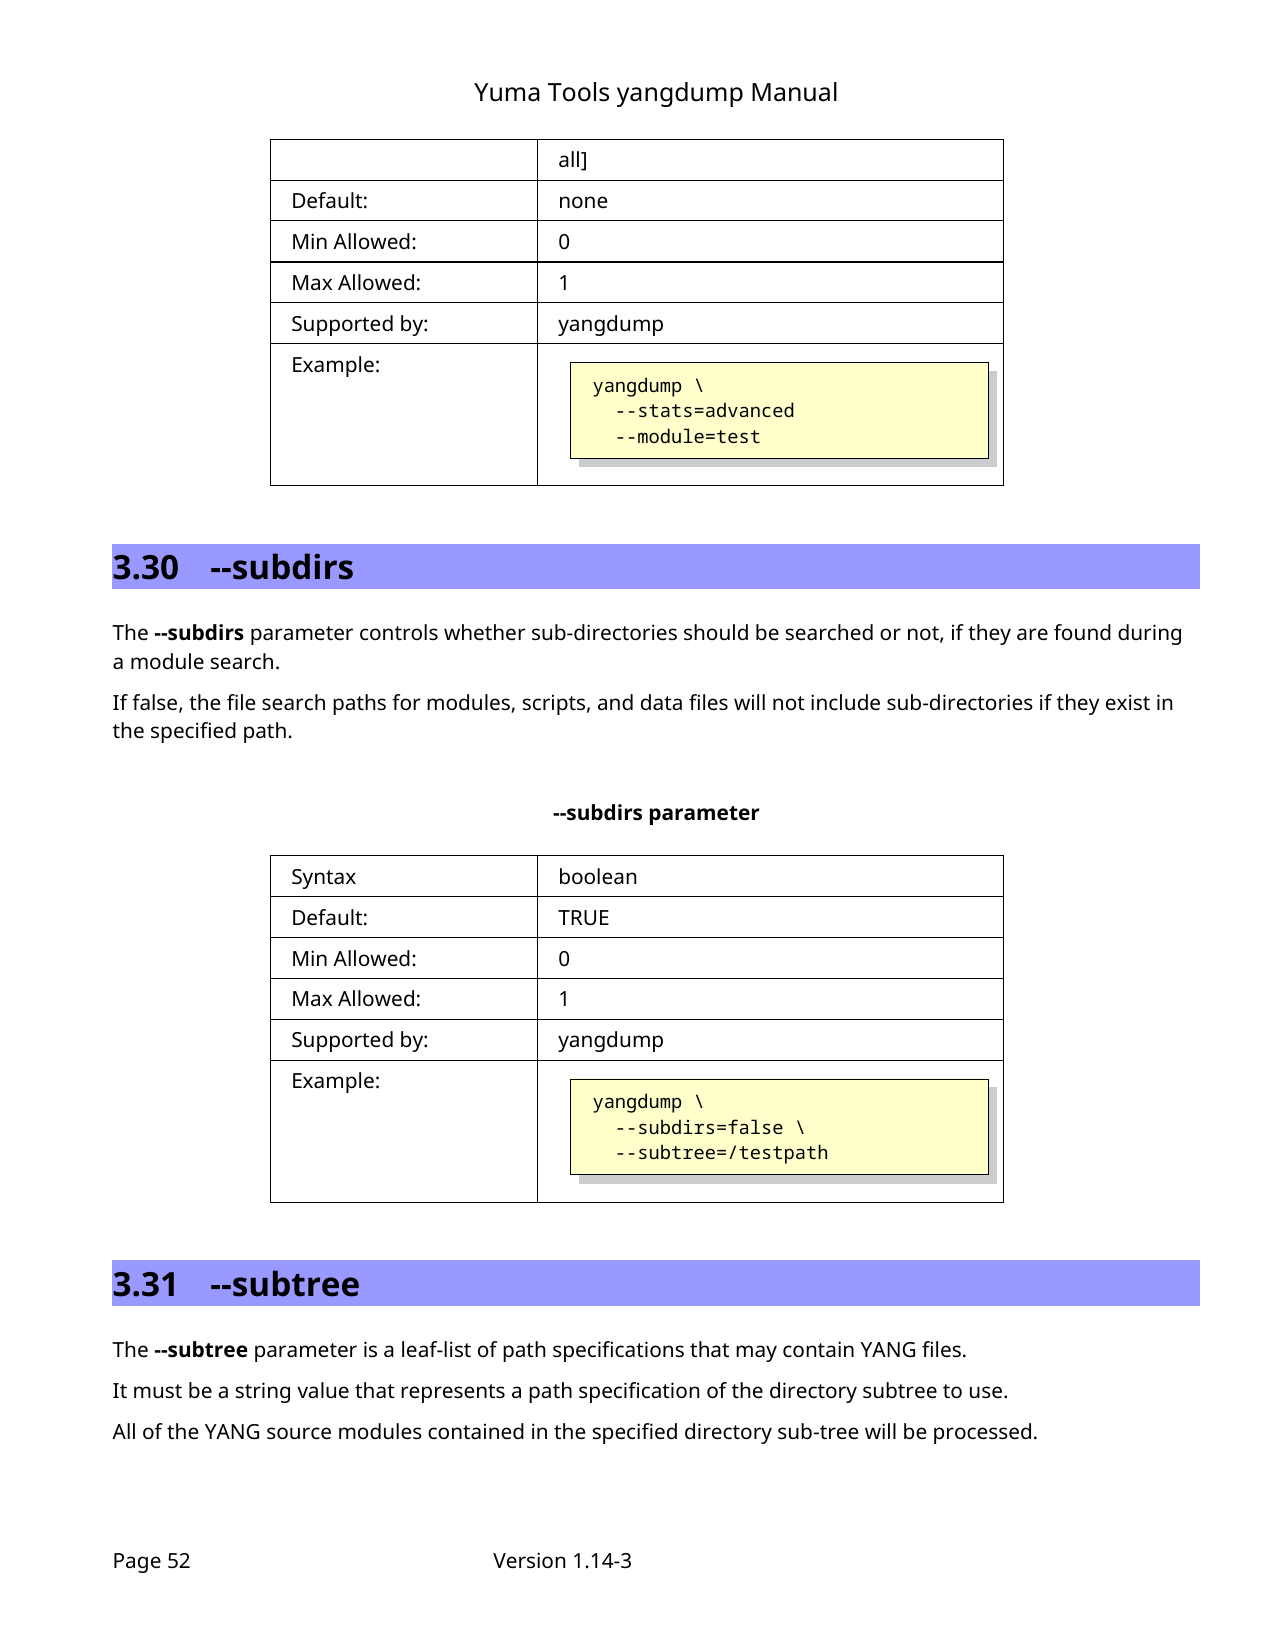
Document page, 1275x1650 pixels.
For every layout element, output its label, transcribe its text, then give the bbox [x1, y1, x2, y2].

table_cell 1 [538, 979, 1003, 1019]
table_cell Min Allowed: [271, 221, 537, 261]
table_cell yangdump \ --subdirs=false \ --subtree=/testpath [538, 1061, 1003, 1202]
table_header all] [538, 140, 1003, 179]
text It must be a string value that represents a path specification of the directory subtree to use. [112, 1376, 1200, 1404]
table_cell yangdump [538, 303, 1003, 343]
subtitle --subtree [112, 1260, 1200, 1306]
table_cell Default: [271, 181, 537, 220]
table_header [271, 140, 537, 179]
table_cell Max Allowed: [271, 979, 537, 1019]
table_header boolean [538, 856, 1003, 896]
table_cell Max Allowed: [271, 263, 537, 302]
table_cell none [538, 181, 1003, 220]
table_cell yangdump \ --stats=advanced --module=test [538, 344, 1003, 485]
table_cell 0 [538, 938, 1003, 978]
table_cell 1 [538, 263, 1003, 302]
table_cell yangdump [538, 1020, 1003, 1060]
table_cell Supported by: [271, 1020, 537, 1060]
subtitle --subdirs [112, 544, 1200, 589]
text The --subtree parameter is a leaf-list of path specifications that may contain YANG files. [112, 1335, 1200, 1363]
table_cell Example: [271, 344, 537, 485]
table_cell Min Allowed: [271, 938, 537, 978]
table_cell Supported by: [271, 303, 537, 343]
table_header Syntax [271, 856, 537, 896]
text The --subdirs parameter controls whether sub-directories should be searched or not, if they are found during a module search. [112, 618, 1200, 675]
table_cell 0 [538, 221, 1003, 261]
table_cell Default: [271, 897, 537, 937]
subtitle --subdirs parameter [127, 798, 1185, 827]
text All of the YANG source modules contained in the specified directory sub-tree will be processed. [112, 1417, 1200, 1445]
text If false, the file search paths for modules, scripts, and data files will not include sub-directories if they exist in the specified path. [112, 688, 1200, 745]
table_cell TRUE [538, 897, 1003, 937]
table_cell Example: [271, 1061, 537, 1202]
